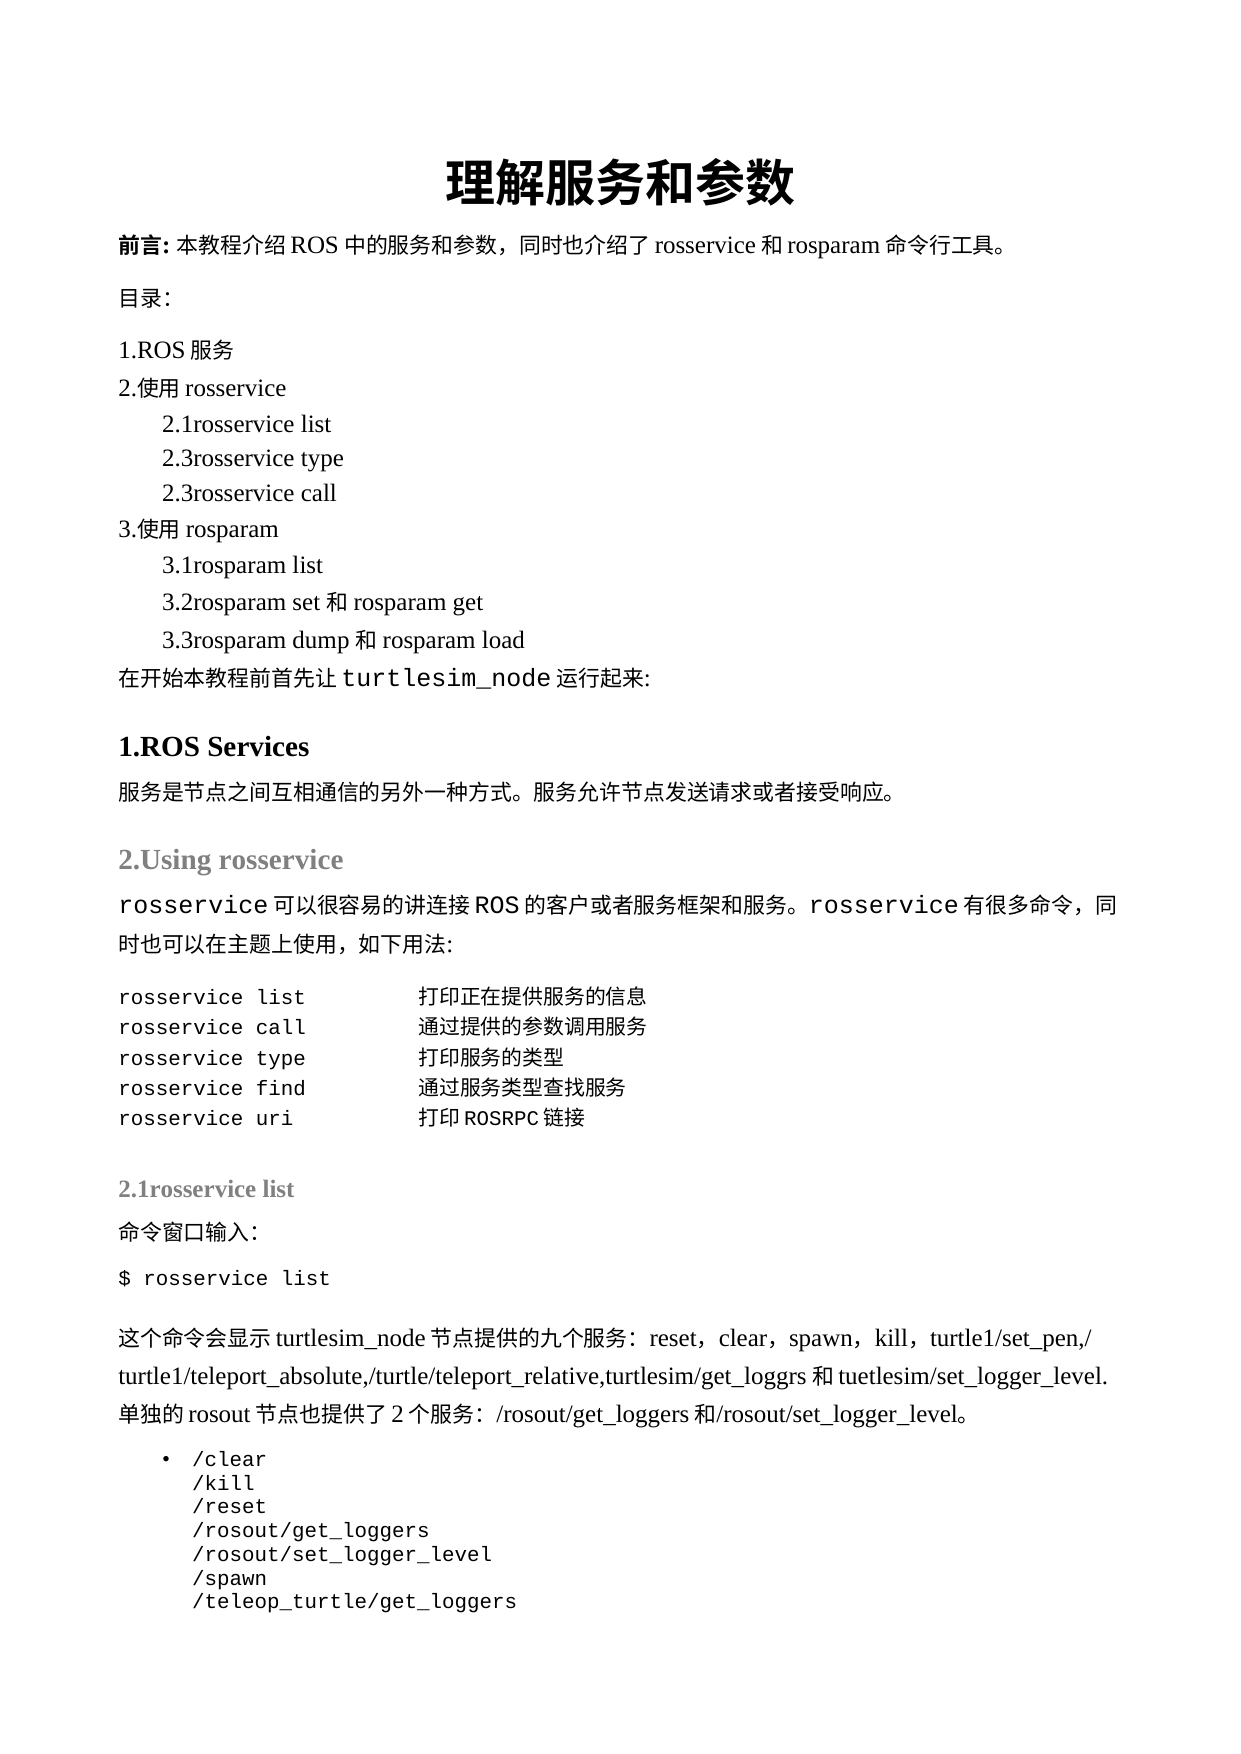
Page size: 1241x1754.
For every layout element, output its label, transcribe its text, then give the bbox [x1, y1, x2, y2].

text 2.1rosservice list [118, 409, 1122, 438]
list /kill [162, 1473, 1122, 1497]
subtitle 1.ROS Services [118, 729, 1122, 763]
text rosservice可以很容易的讲连接ROS的客户或者服务框架和服务。rosservice有很多命令，同时也可以在主题上使用，如下用法: [118, 888, 1122, 959]
text 2.3rosservice type [118, 443, 1122, 472]
subtitle 理解服务和参数 [118, 143, 1122, 216]
text 3.使用 rosparam [118, 512, 1122, 544]
text rosservice list 打印正在提供服务的信息 [118, 980, 1122, 1010]
text rosservice type 打印服务的类型 [118, 1041, 1122, 1071]
list /rosout/set_logger_level [162, 1544, 1122, 1567]
text rosservice call 通过提供的参数调用服务 [118, 1010, 1122, 1041]
text 命令窗口输入： [118, 1215, 1122, 1247]
text 2.使用rosservice [118, 371, 1122, 403]
text 3.2rosparam set 和 rosparam get [118, 585, 1122, 616]
text 前言: 本教程介绍ROS中的服务和参数，同时也介绍了rosservice和rosparam命令行工具。 [118, 228, 1122, 260]
text 1.ROS服务 [118, 333, 1122, 365]
text 目录： [118, 281, 1122, 312]
text 在开始本教程前首先让turtlesim_node运行起来: [118, 661, 1122, 693]
text rosservice find 通过服务类型查找服务 [118, 1071, 1122, 1102]
list /teleop_turtle/get_loggers [162, 1591, 1122, 1615]
subtitle 2.1rosservice list [118, 1174, 1122, 1203]
list /clear [162, 1449, 1122, 1473]
list /spawn [162, 1567, 1122, 1591]
text 2.3rosservice call [118, 478, 1122, 507]
list /rosout/get_loggers [162, 1520, 1122, 1544]
subtitle 2.Using rosservice [118, 842, 1122, 876]
text $ rosservice list [118, 1268, 1122, 1291]
list /reset [162, 1497, 1122, 1520]
text 这个命令会显示turtlesim_node节点提供的九个服务：reset，clear，spawn，kill，turtle1/set_pen,/turtle1/teleport_absolute,/turtle/teleport_relative,turtlesim/get_loggrs和tuetlesim/set_logger_level.单独的rosout节点也提供了2个服务：/rosout/get_loggers和/rosout/set_logger_level。 [118, 1321, 1122, 1428]
text 服务是节点之间互相通信的另外一种方式。服务允许节点发送请求或者接受响应。 [118, 775, 1122, 807]
text 3.3rosparam dump 和 rosparam load [118, 623, 1122, 654]
text rosservice uri 打印ROSRPC链接 [118, 1102, 1122, 1132]
text 3.1rosparam list [118, 550, 1122, 579]
